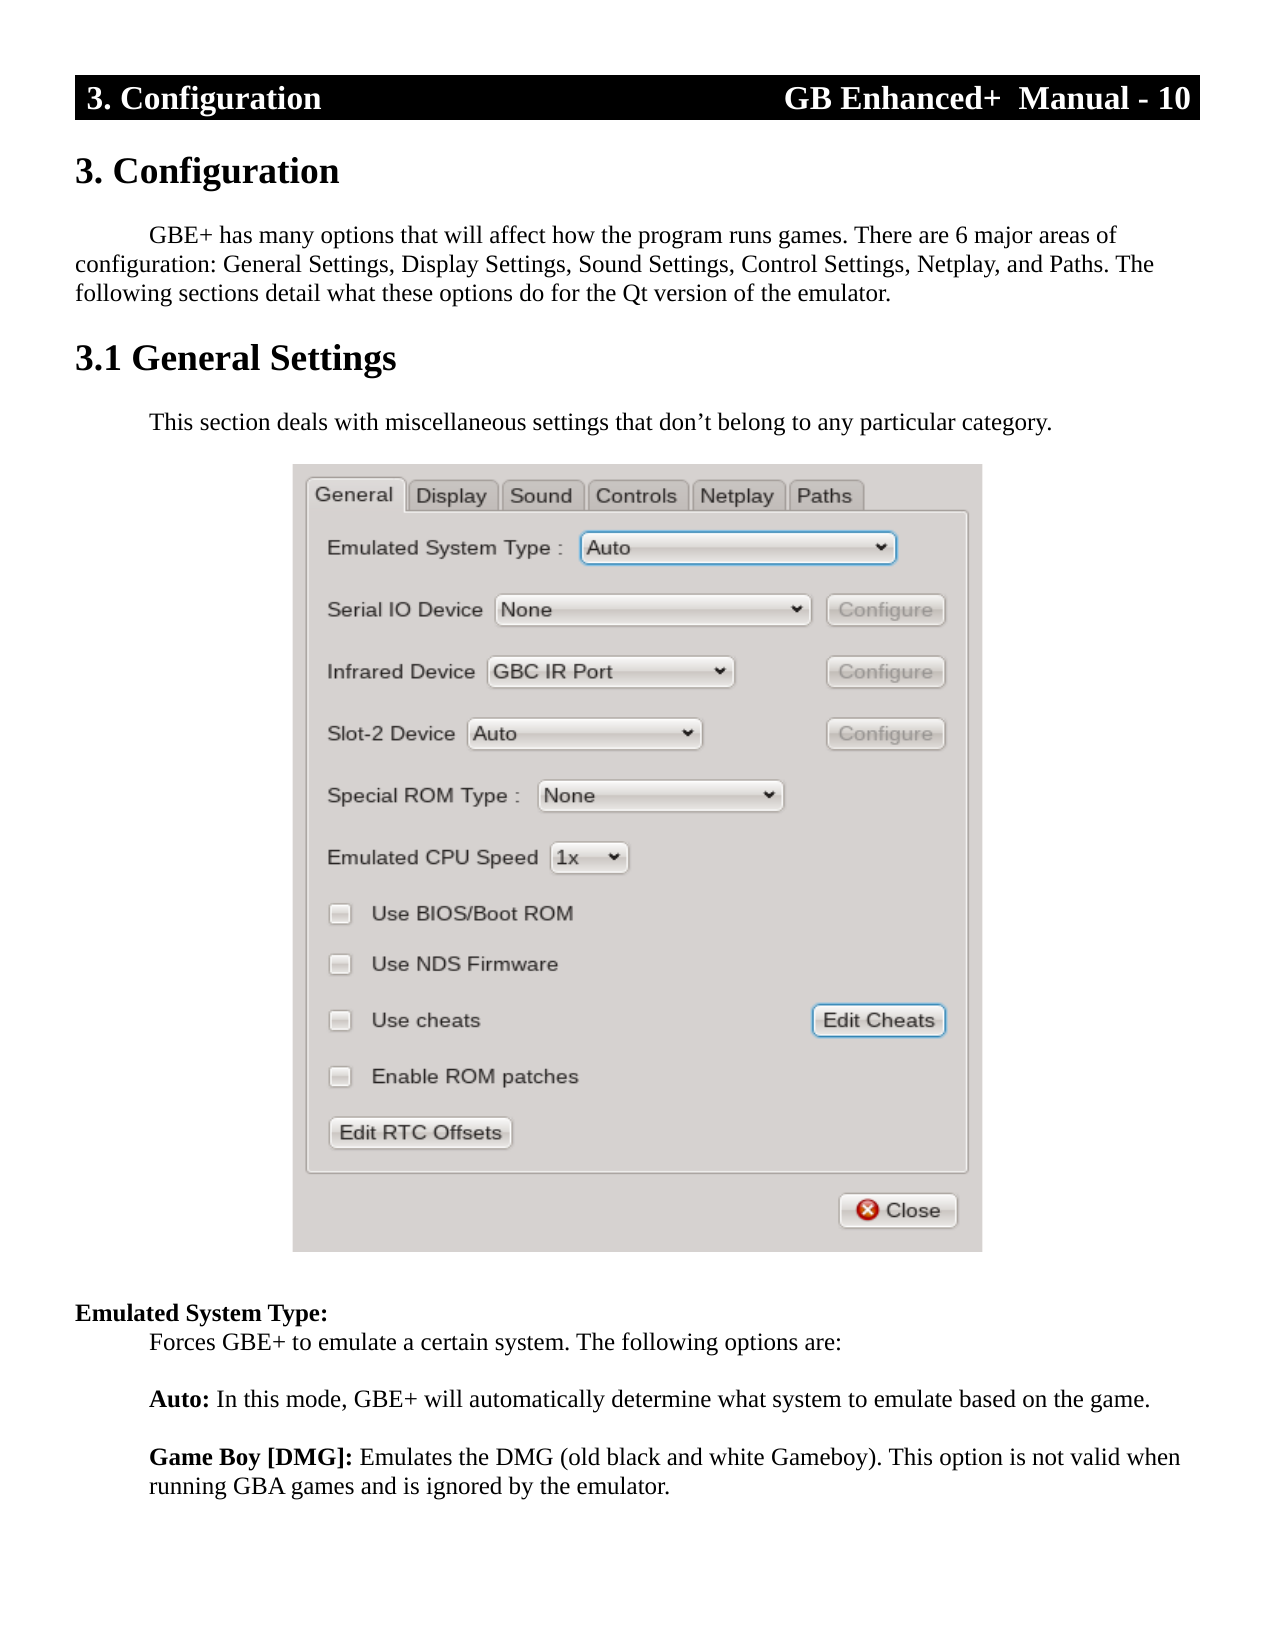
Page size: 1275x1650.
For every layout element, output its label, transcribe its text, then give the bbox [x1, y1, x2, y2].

text Forces GBE+ to emulate a certain system. The following options are: [75, 1327, 1200, 1356]
text 3. Configuration [75, 148, 1200, 191]
text Auto: In this mode, GBE+ will automatically determine what system to emulate based on the game. [75, 1384, 1200, 1413]
picture [292, 464, 983, 1252]
text GBE+ has many options that will affect how the program runs games. There are 6 major areas of configuration: General Settings, Display Settings, Sound Settings, Control Settings, Netplay, and Paths. The following sections detail what these options do for the Qt version of the emulator. [75, 220, 1200, 306]
text This section deals with miscellaneous settings that don’t belong to any particular category. [75, 407, 1200, 436]
text 3.1 General Settings [75, 335, 1200, 378]
text Game Boy [DMG]: Emulates the DMG (old black and white Gameboy). This option is not valid when running GBA games and is ignored by the emulator. [75, 1442, 1200, 1499]
text 3. Configuration GB Enhanced+ Manual - 10 [75, 75, 1200, 119]
text Emulated System Type: [75, 1298, 1200, 1327]
